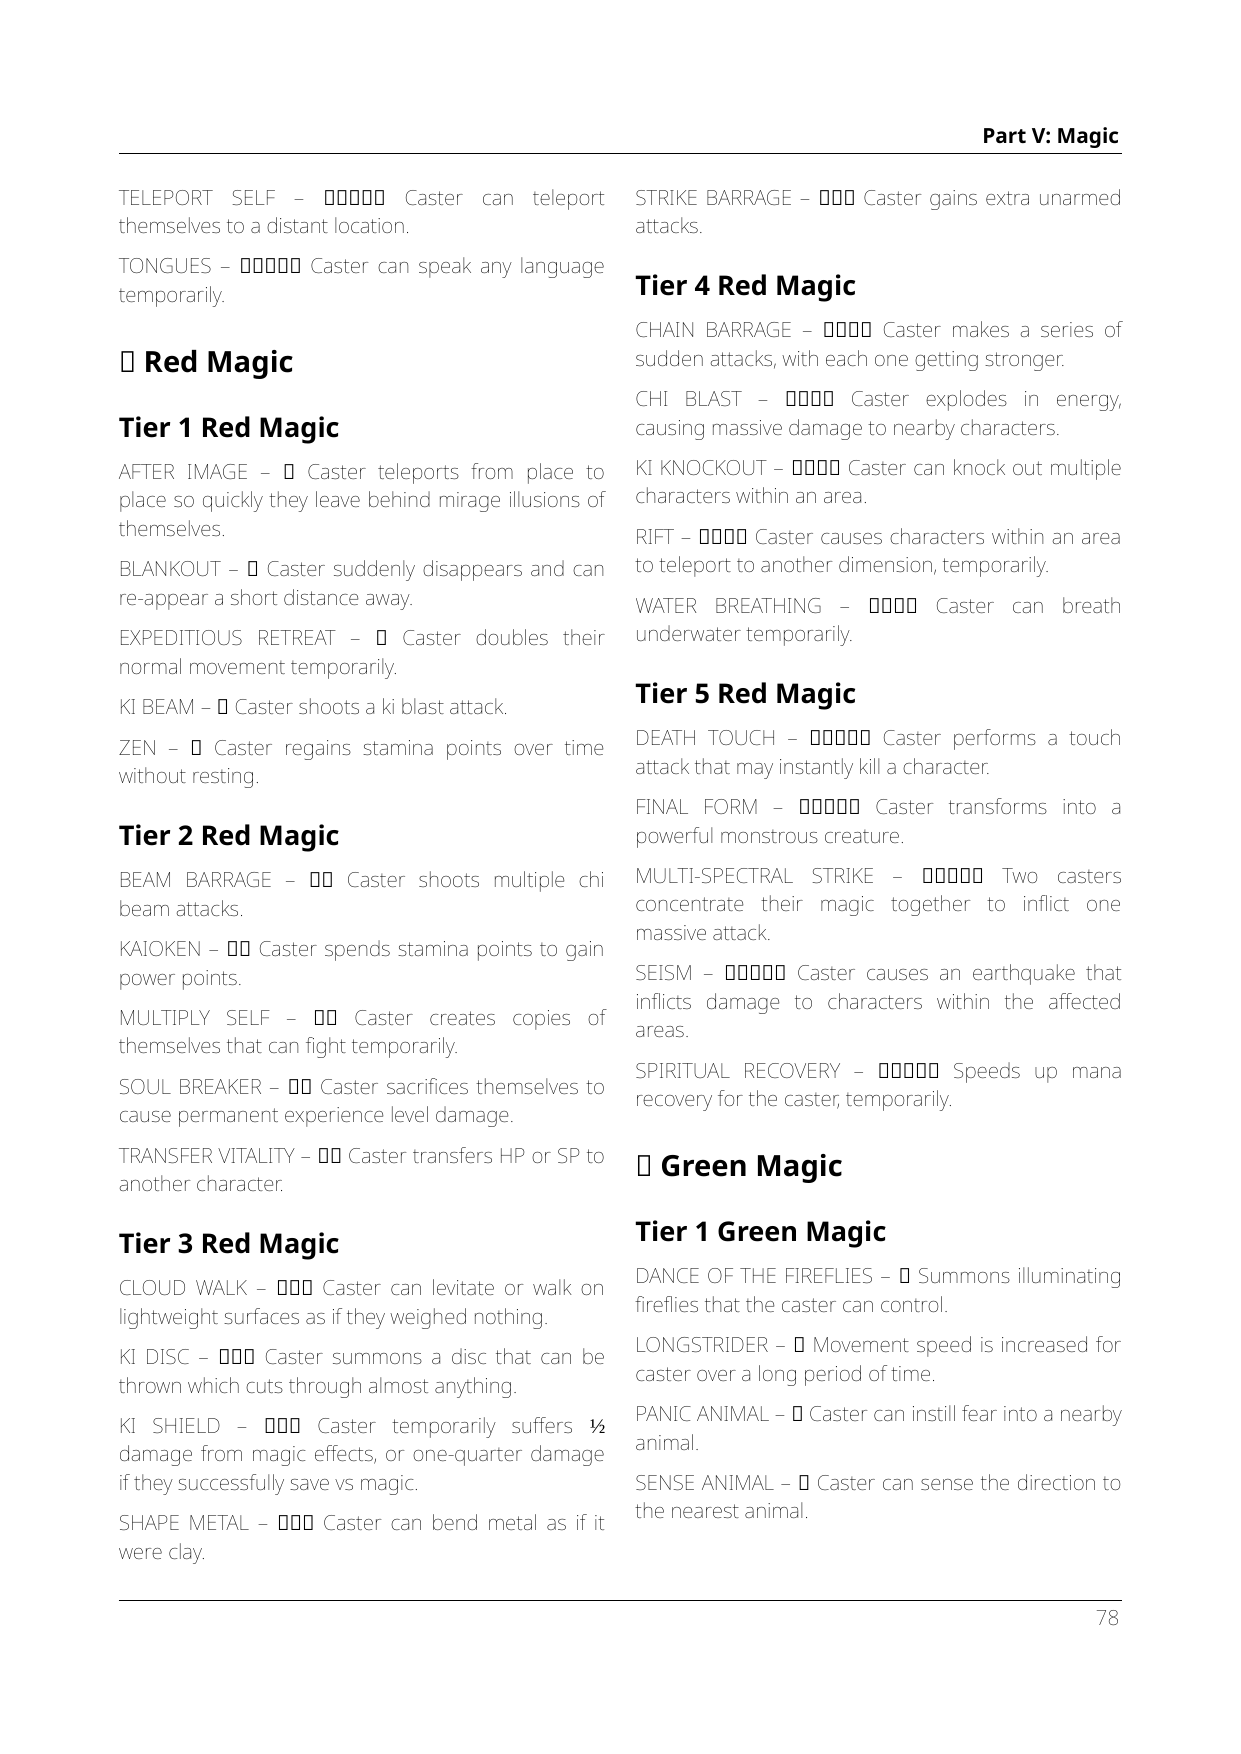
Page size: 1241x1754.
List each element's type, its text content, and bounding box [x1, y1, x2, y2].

text SEISM –  Caster causes an earthquake that inflicts damage to characters within the affected areas. [635, 958, 1122, 1044]
text KI KNOCKOUT –  Caster can knock out multiple characters within an area. [635, 453, 1122, 510]
text CLOUD WALK –  Caster can levitate or walk on lightweight surfaces as if they weighed nothing. [118, 1273, 605, 1330]
subtitle  Green Magic [635, 1145, 1122, 1185]
text KAIOKEN –  Caster spends stamina points to gain power points. [118, 934, 605, 991]
text FINAL FORM –  Caster transforms into a powerful monstrous creature. [635, 792, 1122, 849]
subtitle  Red Magic [118, 341, 605, 381]
text CHI BLAST –  Caster explodes in energy, causing massive damage to nearby characters. [635, 384, 1122, 441]
text TELEPORT SELF –  Caster can teleport themselves to a distant location. [118, 183, 605, 239]
text BEAM BARRAGE –  Caster shoots multiple chi beam attacks. [118, 865, 605, 922]
text WATER BREATHING –  Caster can breath underwater temporarily. [635, 591, 1122, 648]
text SENSE ANIMAL –  Caster can sense the direction to the nearest animal. [635, 1468, 1122, 1525]
text KI SHIELD –  Caster temporarily suffers ½ damage from magic effects, or one-quarter damage if they successfully save vs magic. [118, 1411, 605, 1496]
text KI BEAM –  Caster shoots a ki blast attack. [118, 692, 605, 721]
text LONGSTRIDER –  Movement speed is increased for caster over a long period of time. [635, 1330, 1122, 1387]
text ZEN –  Caster regains stamina points over time without resting. [118, 733, 605, 789]
text Tier 2 Red Magic [118, 816, 605, 853]
text SPIRITUAL RECOVERY –  Speeds up mana recovery for the caster, temporarily. [635, 1056, 1122, 1113]
text BLANKOUT –  Caster suddenly disappears and can re-appear a short distance away. [118, 554, 605, 611]
text SHAPE METAL –  Caster can bend metal as if it were clay. [118, 1508, 605, 1565]
text MULTI-SPECTRAL STRIKE –  Two casters concentrate their magic together to inflict one massive attack. [635, 861, 1122, 946]
text Tier 1 Green Magic [635, 1213, 1122, 1249]
text Tier 5 Red Magic [635, 674, 1122, 711]
text CHAIN BARRAGE –  Caster makes a series of sudden attacks, with each one getting stronger. [635, 315, 1122, 372]
text Tier 1 Red Magic [118, 408, 605, 445]
text STRIKE BARRAGE –  Caster gains extra unarmed attacks. [635, 183, 1122, 239]
text TONGUES –  Caster can speak any language temporarily. [118, 251, 605, 308]
text TRANSFER VITALITY –  Caster transfers HP or SP to another character. [118, 1141, 605, 1198]
text KI DISC –  Caster summons a disc that can be thrown which cuts through almost anything. [118, 1342, 605, 1399]
text AFTER IMAGE –  Caster teleports from place to place so quickly they leave behind mirage illusions of themselves. [118, 457, 605, 542]
text Tier 4 Red Magic [635, 266, 1122, 303]
text MULTIPLY SELF –  Caster creates copies of themselves that can fight temporarily. [118, 1003, 605, 1060]
text DEATH TOUCH –  Caster performs a touch attack that may instantly kill a character. [635, 723, 1122, 780]
text DANCE OF THE FIREFLIES –  Summons illuminating fireflies that the caster can control. [635, 1261, 1122, 1318]
text Tier 3 Red Magic [118, 1224, 605, 1261]
text SOUL BREAKER –  Caster sacrifices themselves to cause permanent experience level damage. [118, 1072, 605, 1129]
text RIFT –  Caster causes characters within an area to teleport to another dimension, temporarily. [635, 522, 1122, 579]
text PANIC ANIMAL –  Caster can instill fear into a nearby animal. [635, 1399, 1122, 1456]
text EXPEDITIOUS RETREAT –  Caster doubles their normal movement temporarily. [118, 623, 605, 680]
